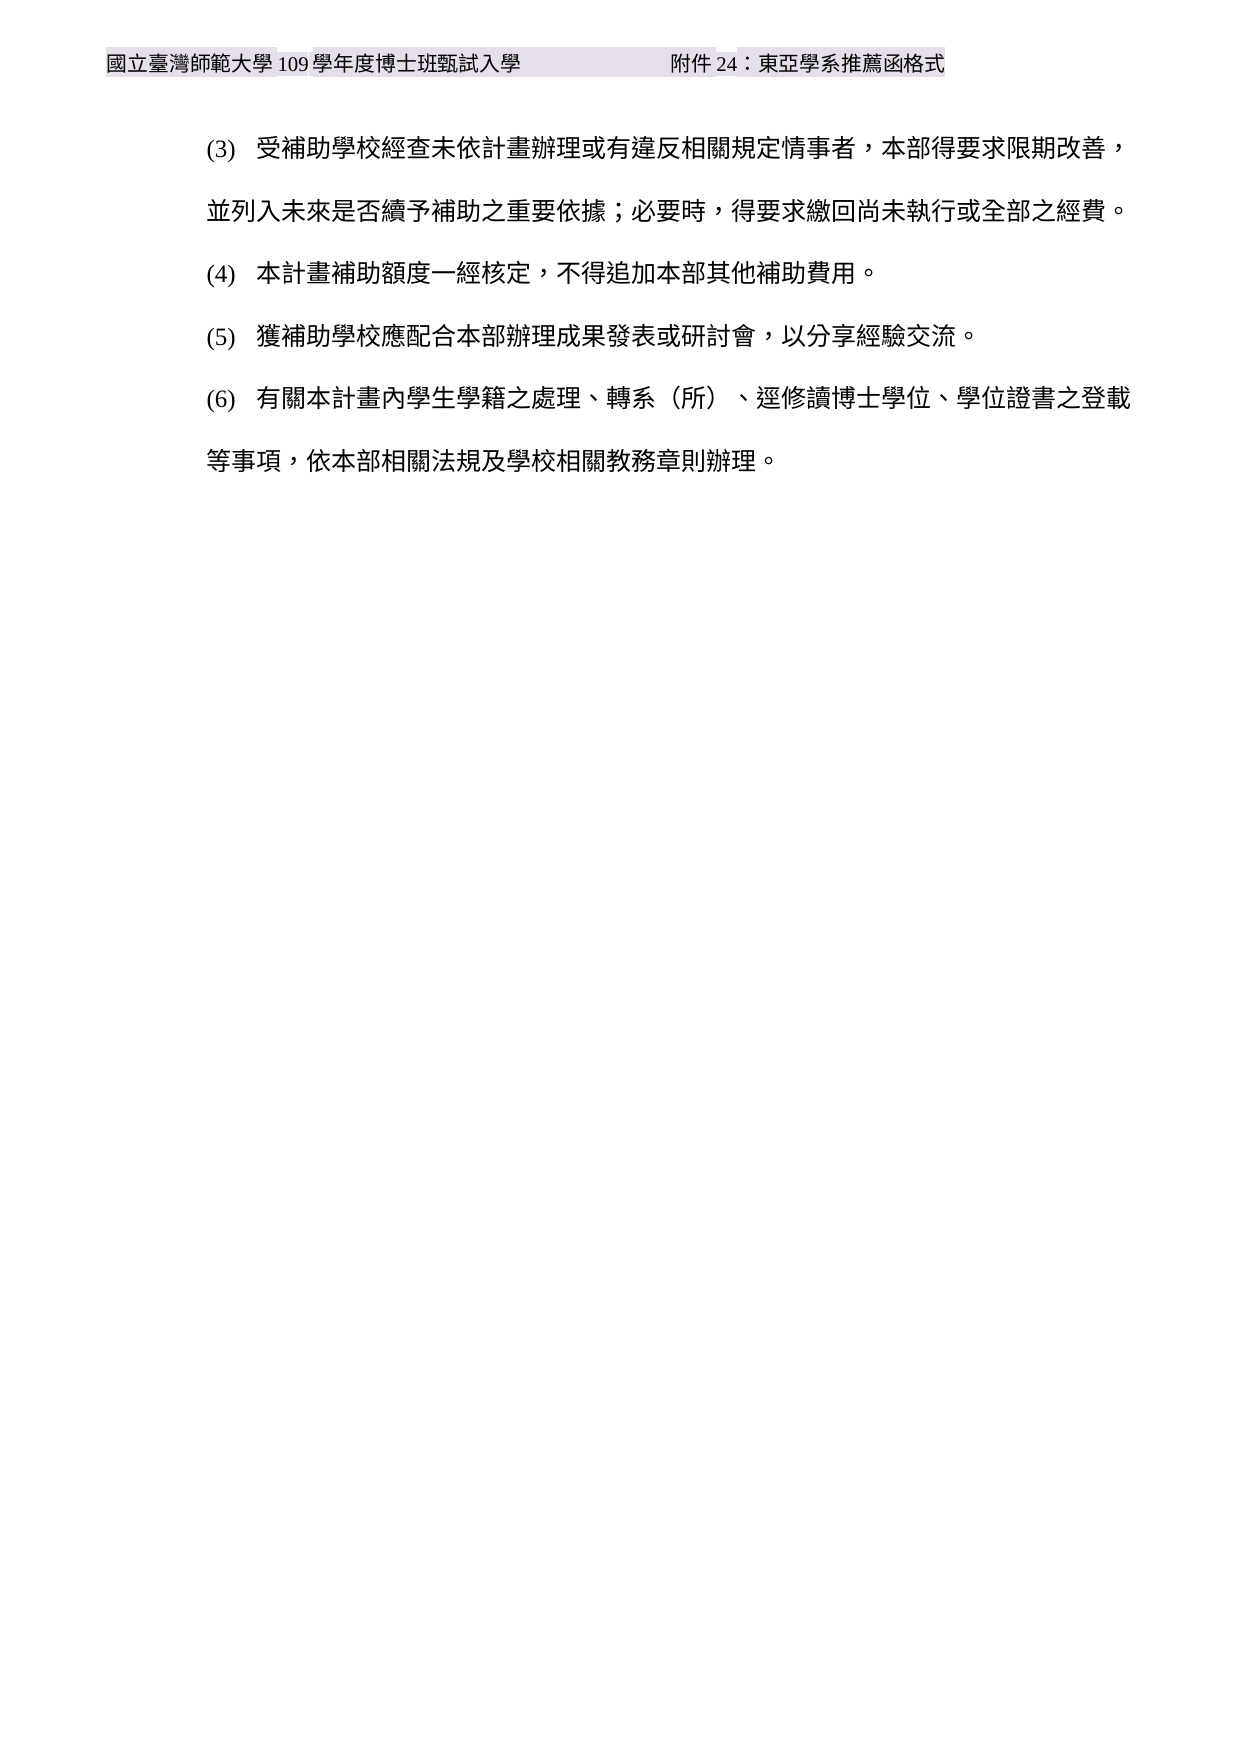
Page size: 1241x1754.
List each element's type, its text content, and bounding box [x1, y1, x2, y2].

list 獲補助學校應配合本部辦理成果發表或研討會，以分享經驗交流。 [206, 292, 1134, 355]
list 受補助學校經查未依計畫辦理或有違反相關規定情事者，本部得要求限期改善，並列入未來是否續予補助之重要依據；必要時，得要求繳回尚未執行或全部之經費。 [206, 105, 1134, 230]
list 有關本計畫內學生學籍之處理、轉系（所）、逕修讀博士學位、學位證書之登載等事項，依本部相關法規及學校相關教務章則辦理。 [206, 355, 1134, 480]
list 本計畫補助額度一經核定，不得追加本部其他補助費用。 [206, 230, 1134, 292]
